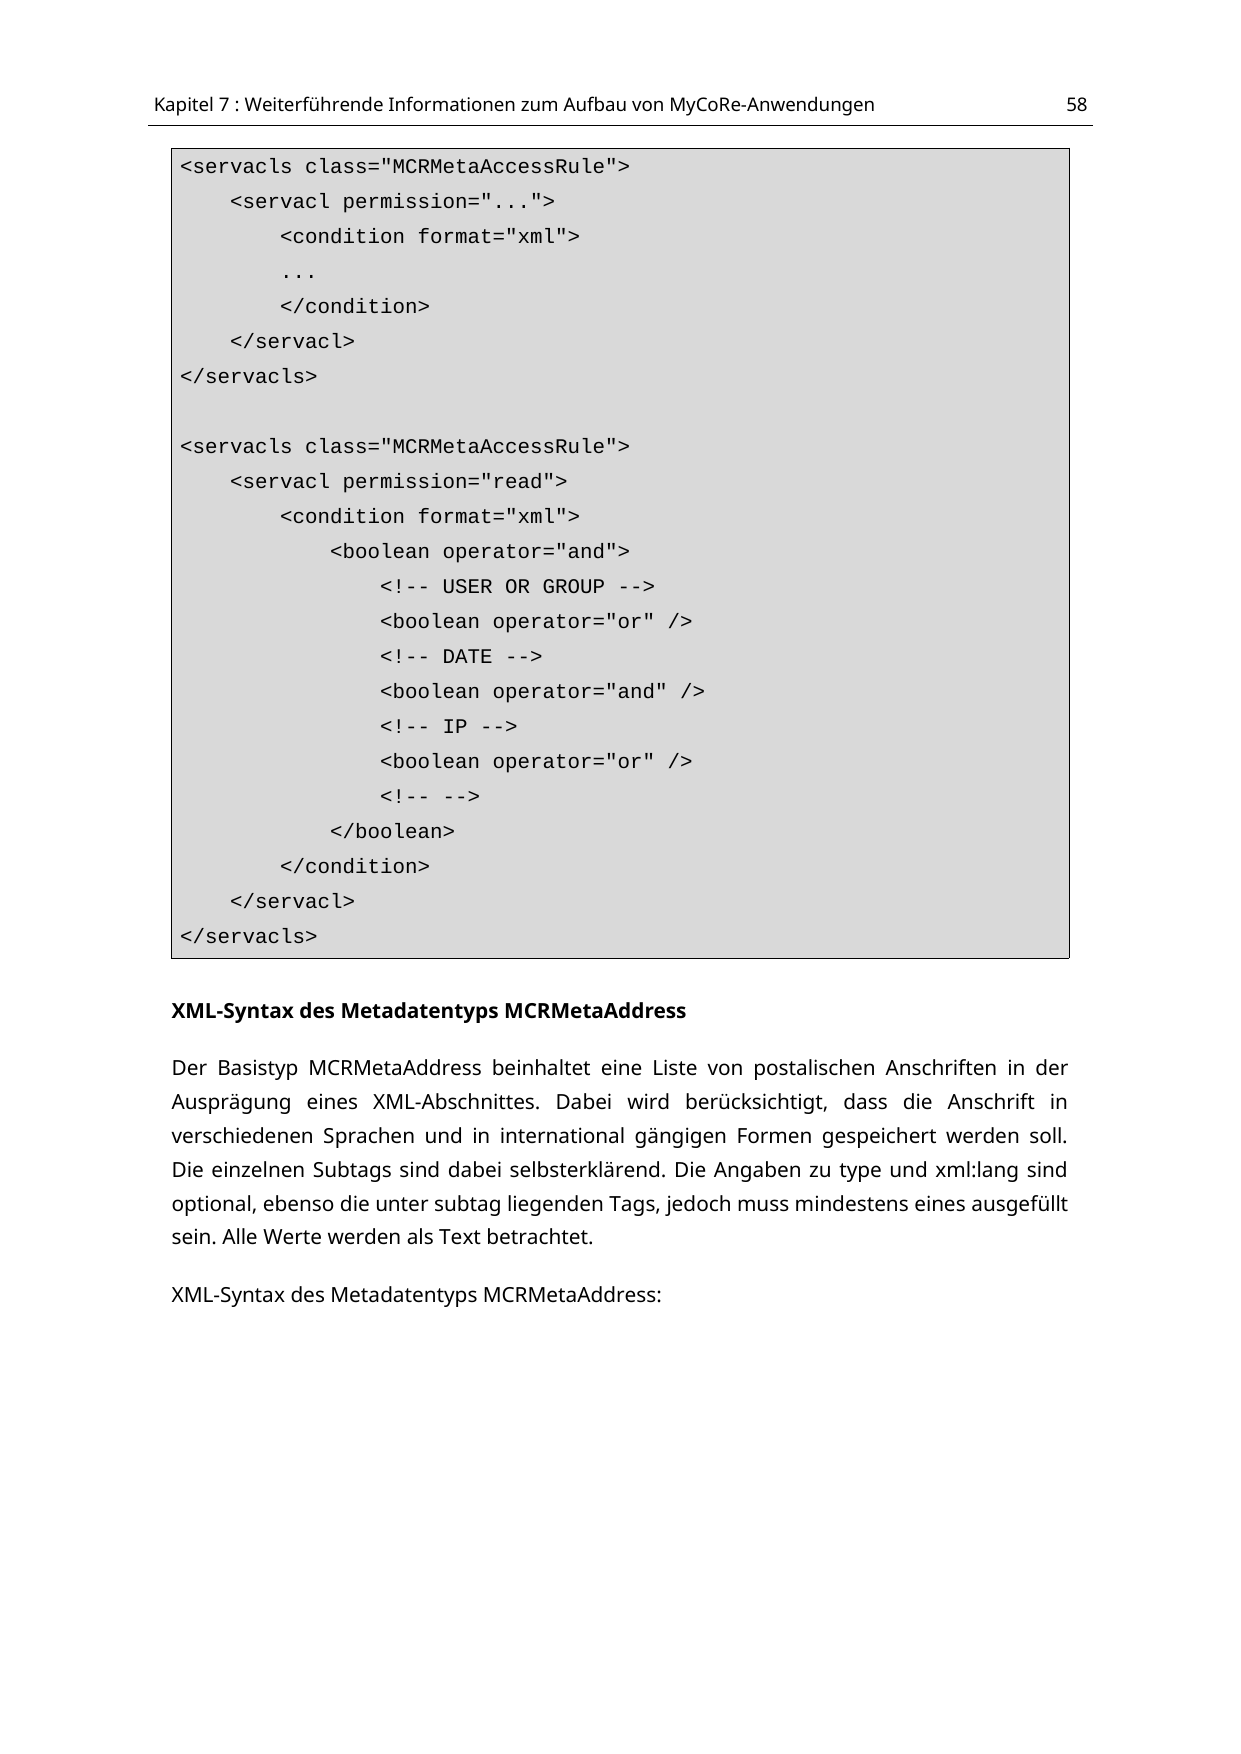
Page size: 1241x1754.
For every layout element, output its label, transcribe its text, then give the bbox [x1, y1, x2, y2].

text </servacl> [172, 323, 1069, 354]
text ... [172, 253, 1069, 284]
text <servacls class="MCRMetaAccessRule"> [172, 149, 1069, 179]
text </servacls> [172, 358, 1069, 389]
text </boolean> [172, 813, 1069, 844]
text <condition format="xml"> [172, 498, 1069, 529]
text <!-- USER OR GROUP --> [172, 568, 1069, 599]
text </condition> [172, 848, 1069, 879]
text </condition> [172, 288, 1069, 319]
text <boolean operator="or" /> [172, 743, 1069, 774]
text <boolean operator="and"> [172, 533, 1069, 564]
text XML-Syntax des Metadatentyps MCRMetaAddress: [171, 1280, 1069, 1308]
text </servacls> [172, 918, 1069, 958]
text <!-- --> [172, 778, 1069, 809]
text <boolean operator="and" /> [172, 673, 1069, 704]
text Der Basistyp MCRMetaAddress beinhaltet eine Liste von postalischen Anschriften in der Ausprägung eines XML-Abschnittes. Dabei wird berücksichtigt, dass die Anschrift in verschiedenen Sprachen und in international gängigen Formen gespeichert werden soll. Die einzelnen Subtags sind dabei selbsterklärend. Die Angaben zu type und xml:lang sind optional, ebenso die unter subtag liegenden Tags, jedoch muss mindestens eines ausgefüllt sein. Alle Werte werden als Text betrachtet. [171, 1053, 1069, 1251]
text <!-- DATE --> [172, 638, 1069, 669]
text <boolean operator="or" /> [172, 603, 1069, 634]
text <servacls class="MCRMetaAccessRule"> [172, 428, 1069, 459]
text <servacl permission="..."> [172, 183, 1069, 214]
text <condition format="xml"> [172, 218, 1069, 249]
text <servacl permission="read"> [172, 463, 1069, 494]
subtitle XML-Syntax des Metadatentyps MCRMetaAddress [171, 996, 1092, 1024]
text <!-- IP --> [172, 708, 1069, 739]
text </servacl> [172, 883, 1069, 914]
